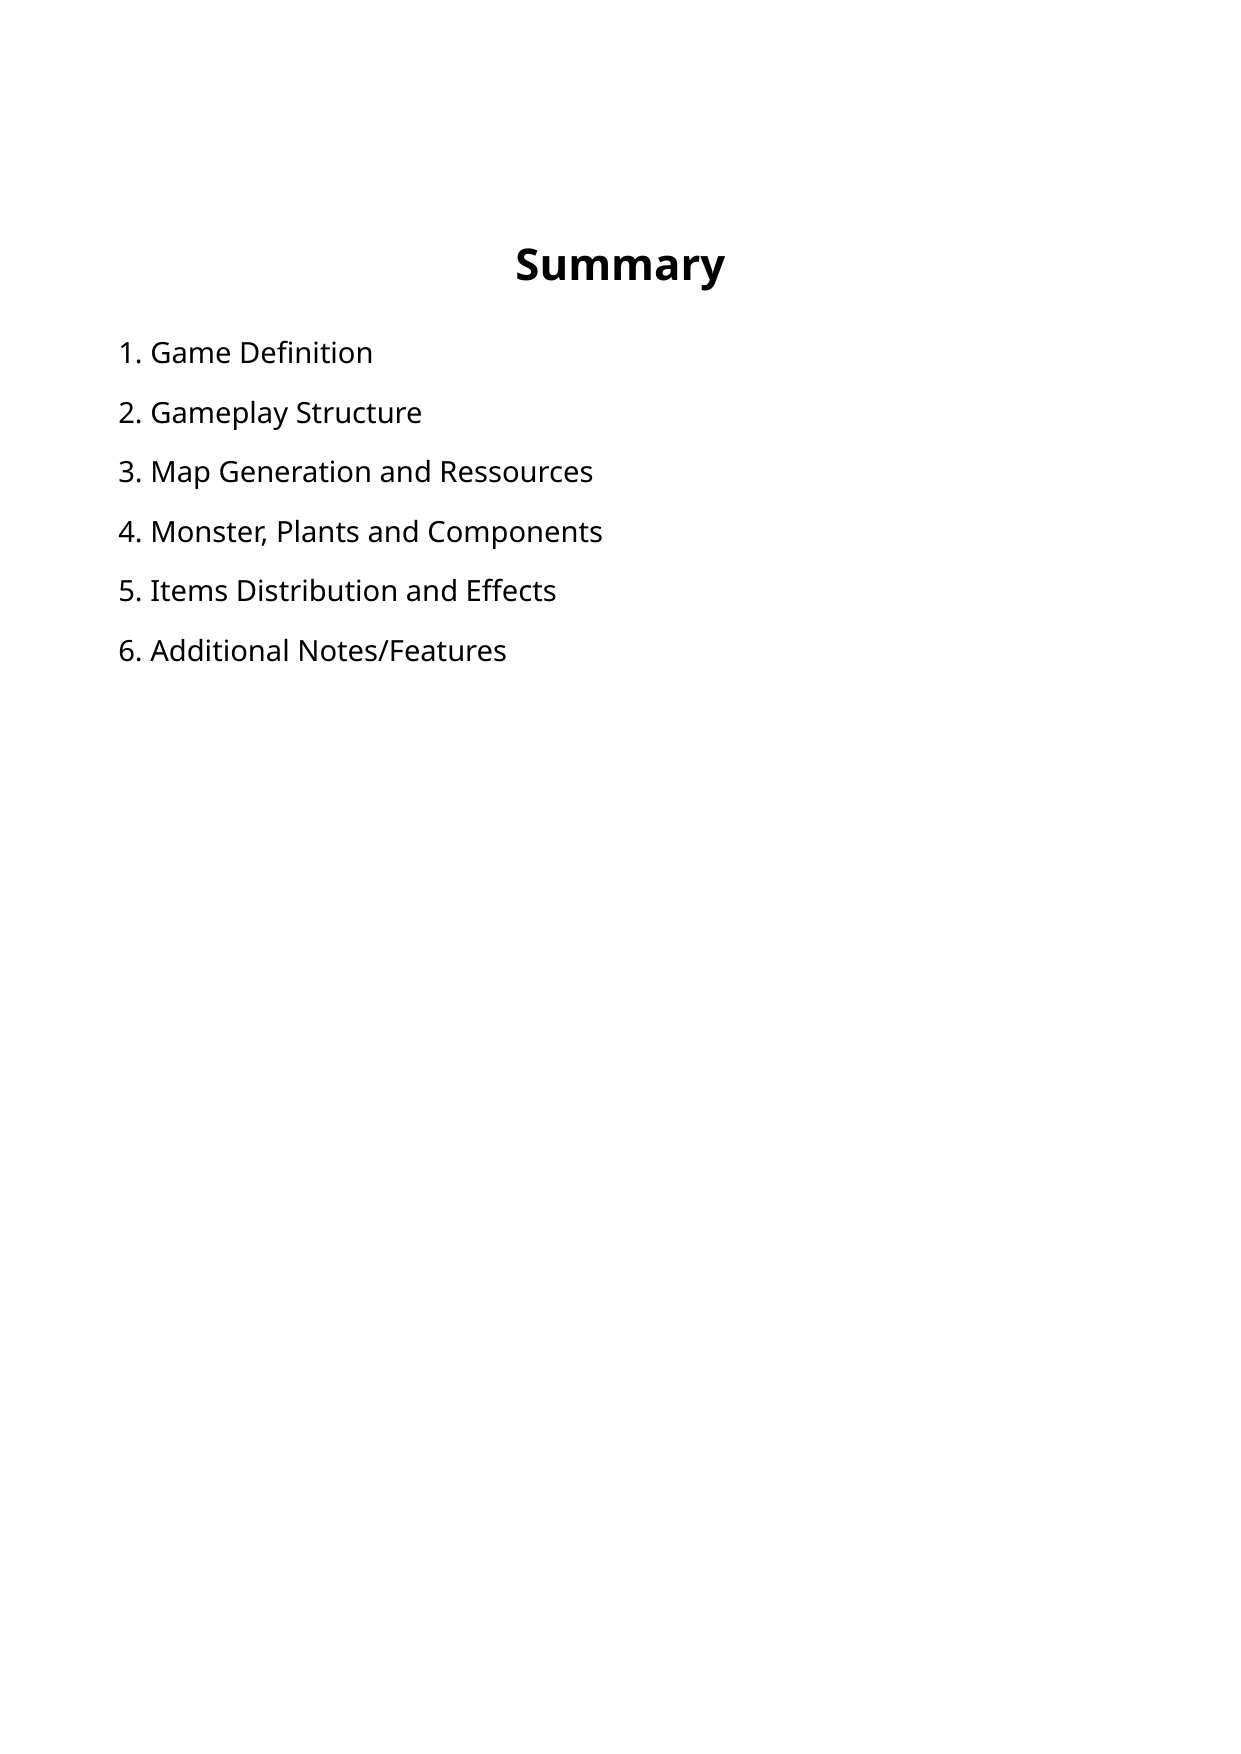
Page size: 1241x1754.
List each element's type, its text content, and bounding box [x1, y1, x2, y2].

text 2. Gameplay Structure [118, 392, 1122, 432]
text 6. Additional Notes/Features [118, 630, 1122, 669]
text 3. Map Generation and Ressources [118, 451, 1122, 491]
text 4. Monster, Plants and Components [118, 511, 1122, 551]
text 1. Game Definition [118, 332, 1122, 372]
text 5. Items Distribution and Effects [118, 570, 1122, 610]
text Summary [118, 233, 1122, 293]
